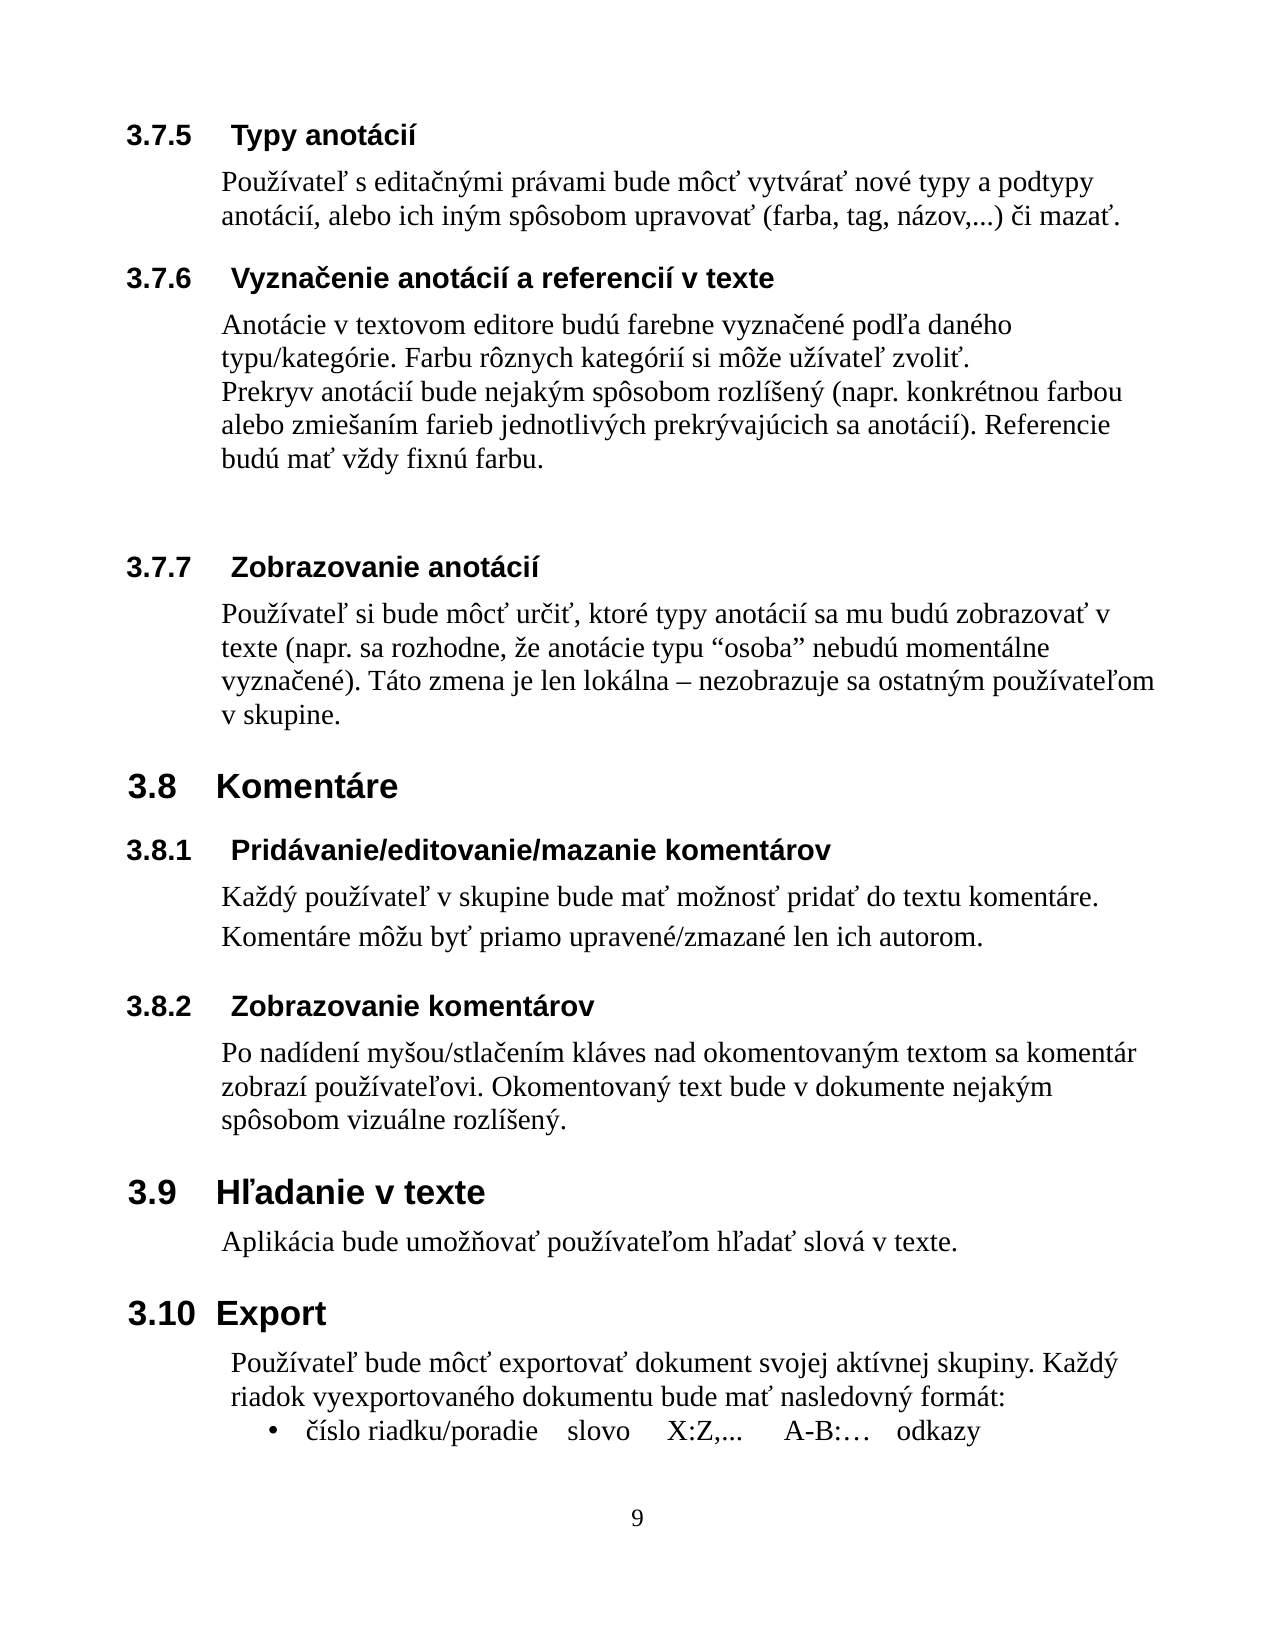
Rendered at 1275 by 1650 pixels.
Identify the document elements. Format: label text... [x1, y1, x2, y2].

subtitle Komentáre [118, 766, 1157, 806]
text Používateľ s editačnými právami bude môcť vytvárať nové typy a podtypy anotácií, alebo ich iným spôsobom upravovať (farba, tag, názov,...) či mazať. [221, 164, 1157, 231]
text Používateľ si bude môcť určiť, ktoré typy anotácií sa mu budú zobrazovať v texte (napr. sa rozhodne, že anotácie typu “osoba” nebudú momentálne vyznačené). Táto zmena je len lokálna – nezobrazuje sa ostatným používateľom v skupine. [221, 596, 1157, 730]
list Prekryv anotácií bude nejakým spôsobom rozlíšený (napr. konkrétnou farbou alebo zmiešaním farieb jednotlivých prekrývajúcich sa anotácií). Referencie budú mať vždy fixnú farbu. [221, 374, 1157, 474]
subtitle Vyznačenie anotácií a referencií v texte [118, 261, 1157, 294]
subtitle Zobrazovanie anotácií [118, 550, 1157, 584]
list číslo riadku/poradie slovo X:Z,... A-B:… odkazy [268, 1413, 1157, 1446]
list Používateľ bude môcť exportovať dokument svojej aktívnej skupiny. Každý riadok vyexportovaného dokumentu bude mať nasledovný formát: [193, 1346, 1157, 1413]
subtitle Hľadanie v texte [118, 1171, 1157, 1211]
subtitle Zobrazovanie komentárov [118, 989, 1157, 1023]
text Aplikácia bude umožňovať používateľom hľadať slová v texte. [221, 1224, 1157, 1257]
text Po nadídení myšou/stlačením kláves nad okomentovaným textom sa komentár zobrazí používateľovi. Okomentovaný text bude v dokumente nejakým spôsobom vizuálne rozlíšený. [221, 1035, 1157, 1136]
text Každý používateľ v skupine bude mať možnosť pridať do textu komentáre. Komentáre môžu byť priamo upravené/zmazané len ich autorom. [221, 879, 1157, 953]
subtitle Export [118, 1293, 1157, 1333]
list Anotácie v textovom editore budú farebne vyznačené podľa daného typu/kategórie. Farbu rôznych kategórií si môže užívateľ zvoliť. [184, 307, 1157, 374]
subtitle Pridávanie/editovanie/mazanie komentárov [118, 833, 1157, 867]
subtitle Typy anotácií [118, 118, 1157, 152]
